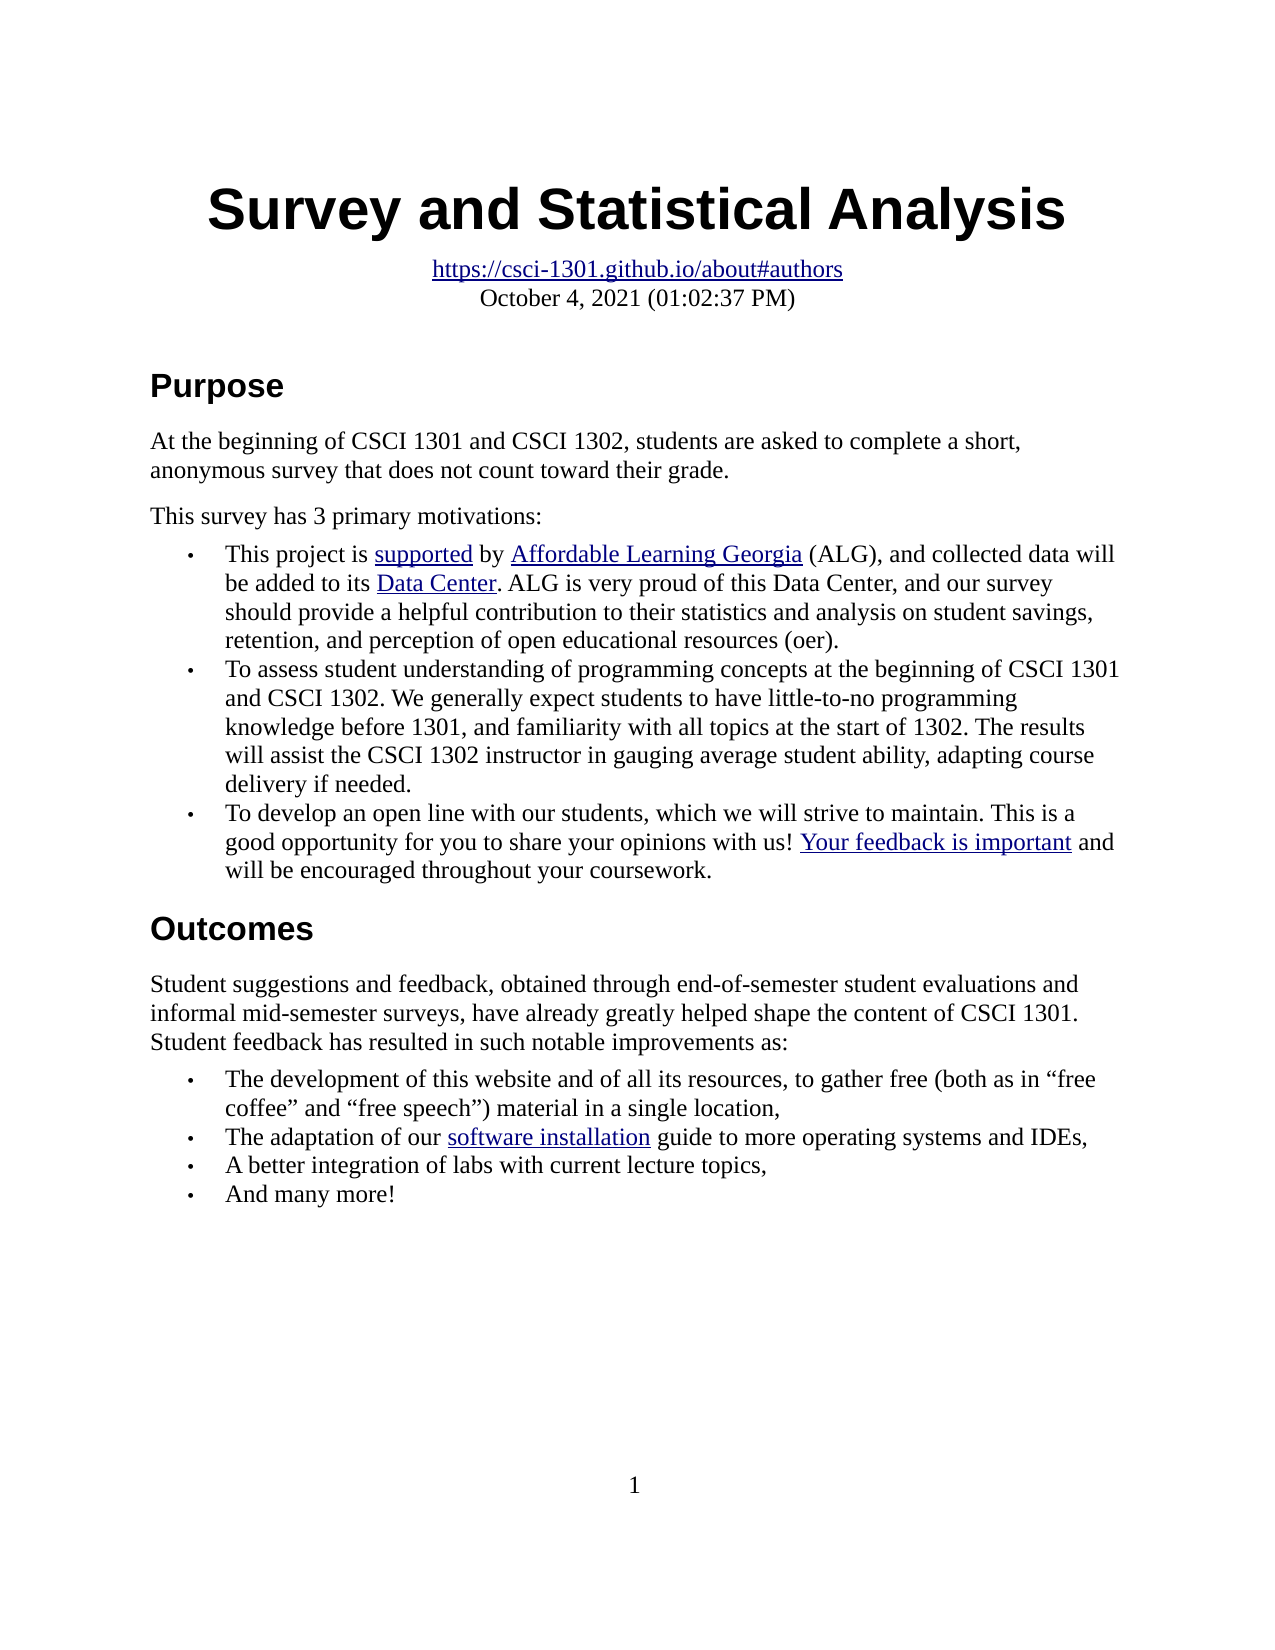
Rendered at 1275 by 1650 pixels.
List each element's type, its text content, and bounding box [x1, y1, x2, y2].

text At the beginning of CSCI 1301 and CSCI 1302, students are asked to complete a short, anonymous survey that does not count toward their grade. [150, 426, 1125, 483]
subtitle Purpose [150, 366, 1125, 404]
title Survey and Statistical Analysis [150, 175, 1125, 242]
list This project is supported by Affordable Learning Georgia (ALG), and collected data will be added to its Data Center. ALG is very proud of this Data Center, and our survey should provide a helpful contribution to their statistics and analysis on student savings, retention, and perception of open educational resources (oer). [187, 539, 1125, 654]
list To develop an open line with our students, which we will strive to maintain. This is a good opportunity for you to share your opinions with us! Your feedback is important and will be encouraged throughout your coursework. [187, 798, 1125, 884]
text This survey has 3 primary motivations: [150, 501, 1125, 530]
list To assess student understanding of programming concepts at the beginning of CSCI 1301 and CSCI 1302. We generally expect students to have little-to-no programming knowledge before 1301, and familiarity with all topics at the start of 1302. The results will assist the CSCI 1302 instructor in gauging average student ability, adapting course delivery if needed. [187, 654, 1125, 798]
text Student suggestions and feedback, obtained through end-of-semester student evaluations and informal mid-semester surveys, have already greatly helped shape the content of CSCI 1301. Student feedback has resulted in such notable improvements as: [150, 969, 1125, 1055]
list And many more! [187, 1179, 1125, 1208]
list A better integration of labs with current lecture topics, [187, 1151, 1125, 1179]
list The adaptation of our software installation guide to more operating systems and IDEs, [187, 1122, 1125, 1151]
text https://csci-1301.github.io/about#authors [150, 254, 1125, 283]
text October 4, 2021 (01:02:37 PM) [150, 283, 1125, 312]
list The development of this website and of all its resources, to gather free (both as in “free coffee” and “free speech”) material in a single location, [187, 1064, 1125, 1122]
subtitle Outcomes [150, 909, 1125, 948]
